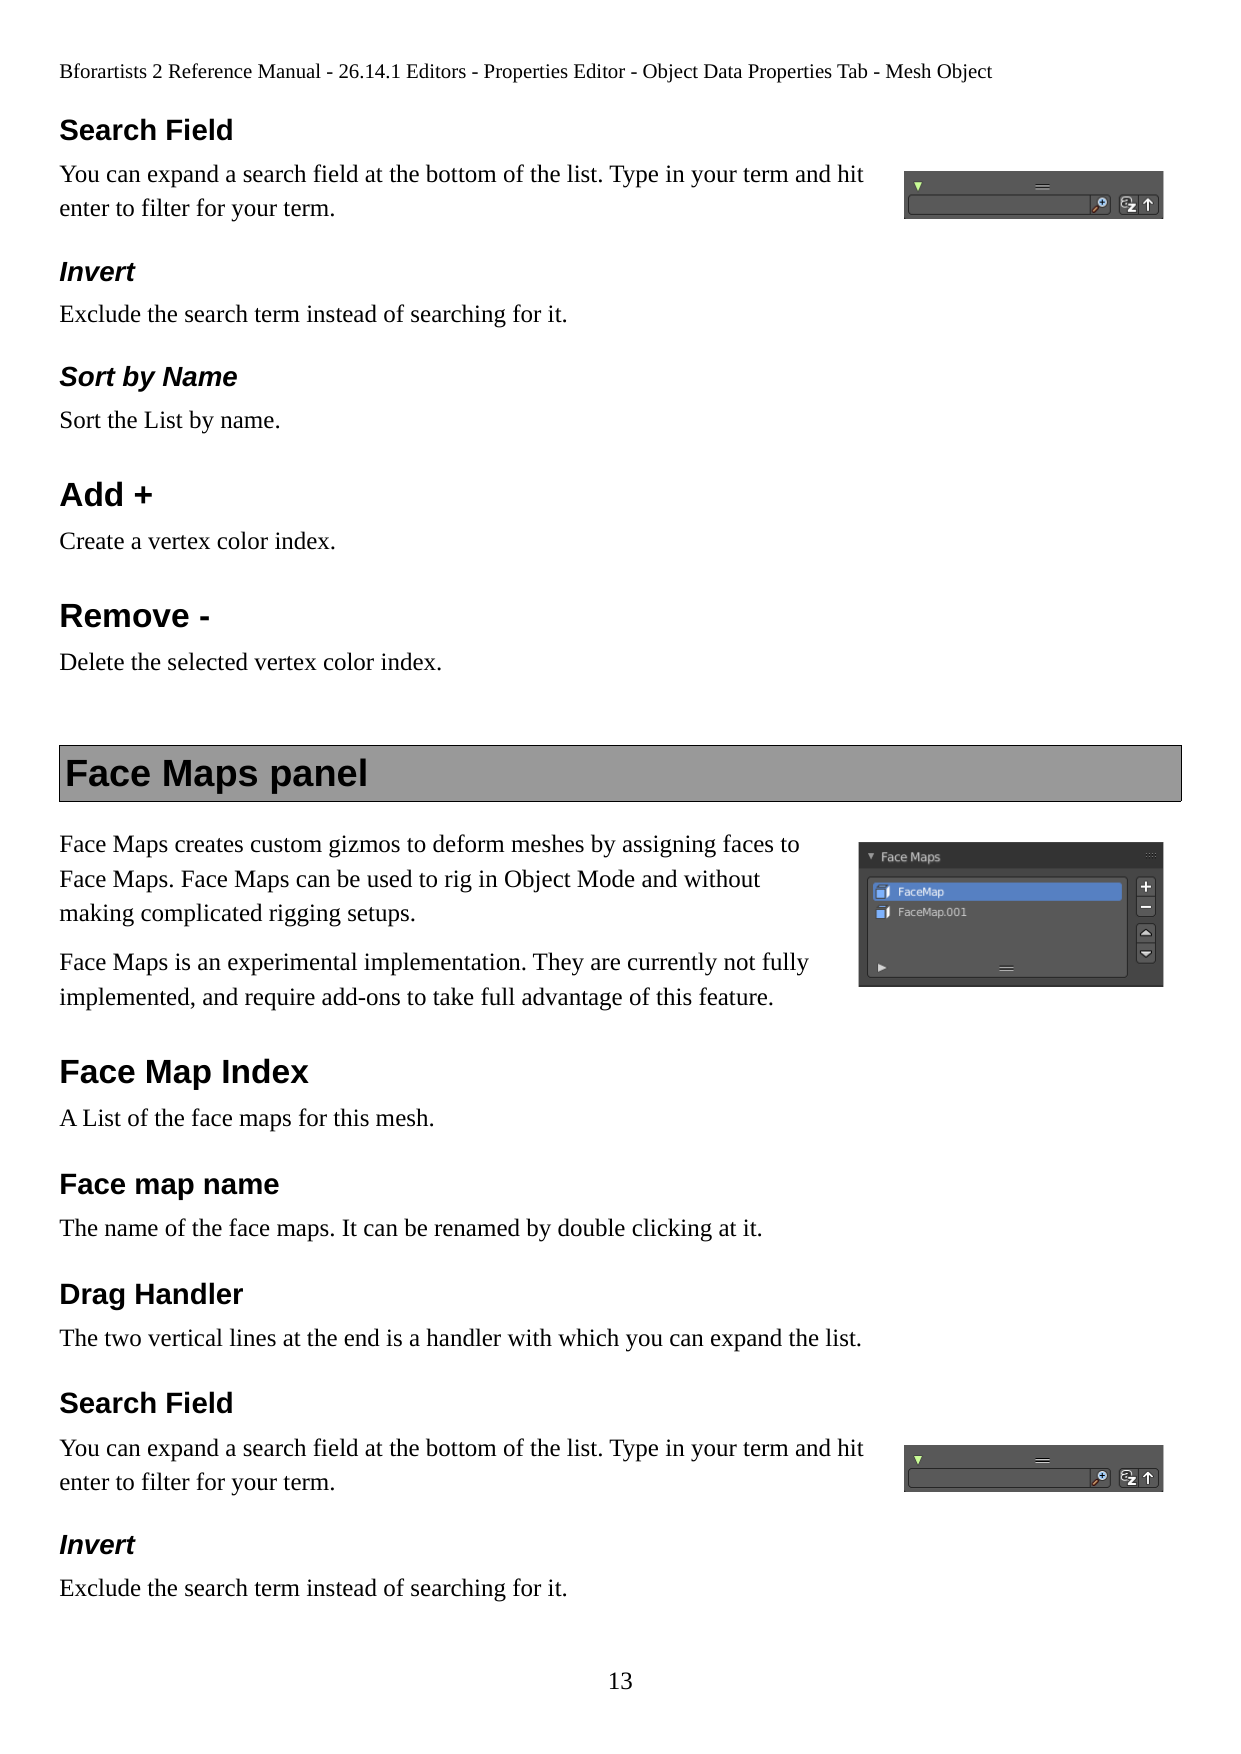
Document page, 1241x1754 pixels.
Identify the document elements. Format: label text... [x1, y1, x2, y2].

subtitle Remove - [59, 596, 1181, 635]
text Exclude the search term instead of searching for it. [59, 299, 1181, 328]
text You can expand a search field at the bottom of the list. Type in your term and hit enter to filter for your term. [59, 159, 1181, 222]
subtitle Search Field [59, 1386, 1181, 1420]
text Face Maps is an experimental implementation. They are currently not fully implemented, and require add-ons to take full advantage of this feature. [59, 947, 1181, 1011]
subtitle Add + [59, 475, 1181, 514]
text Exclude the search term instead of searching for it. [59, 1573, 1181, 1602]
picture [858, 842, 1164, 987]
text The two vertical lines at the end is a handler with which you can expand the list. [59, 1323, 1181, 1352]
subtitle Face map name [59, 1167, 1181, 1200]
subtitle Sort by Name [59, 361, 1181, 393]
text A List of the face maps for this mesh. [59, 1103, 1181, 1132]
text Delete the selected vertex color index. [59, 647, 1181, 676]
table_header Face Maps panel [60, 746, 1181, 801]
subtitle Search Field [59, 113, 1181, 146]
subtitle Drag Handler [59, 1277, 1181, 1310]
text The name of the face maps. It can be renamed by double clicking at it. [59, 1213, 1181, 1242]
picture [904, 1445, 1164, 1492]
text Face Maps creates custom gizmos to deform meshes by assigning faces to Face Maps. Face Maps can be used to rig in Object Mode and without making complicated rigging setups. [59, 829, 1181, 927]
text Sort the List by name. [59, 405, 1181, 434]
picture [904, 171, 1164, 219]
text You can expand a search field at the bottom of the list. Type in your term and hit enter to filter for your term. [59, 1433, 1181, 1496]
subtitle Face Map Index [59, 1052, 1181, 1091]
text Create a vertex color index. [59, 526, 1181, 555]
subtitle Invert [59, 1529, 1181, 1561]
subtitle Invert [59, 255, 1181, 287]
